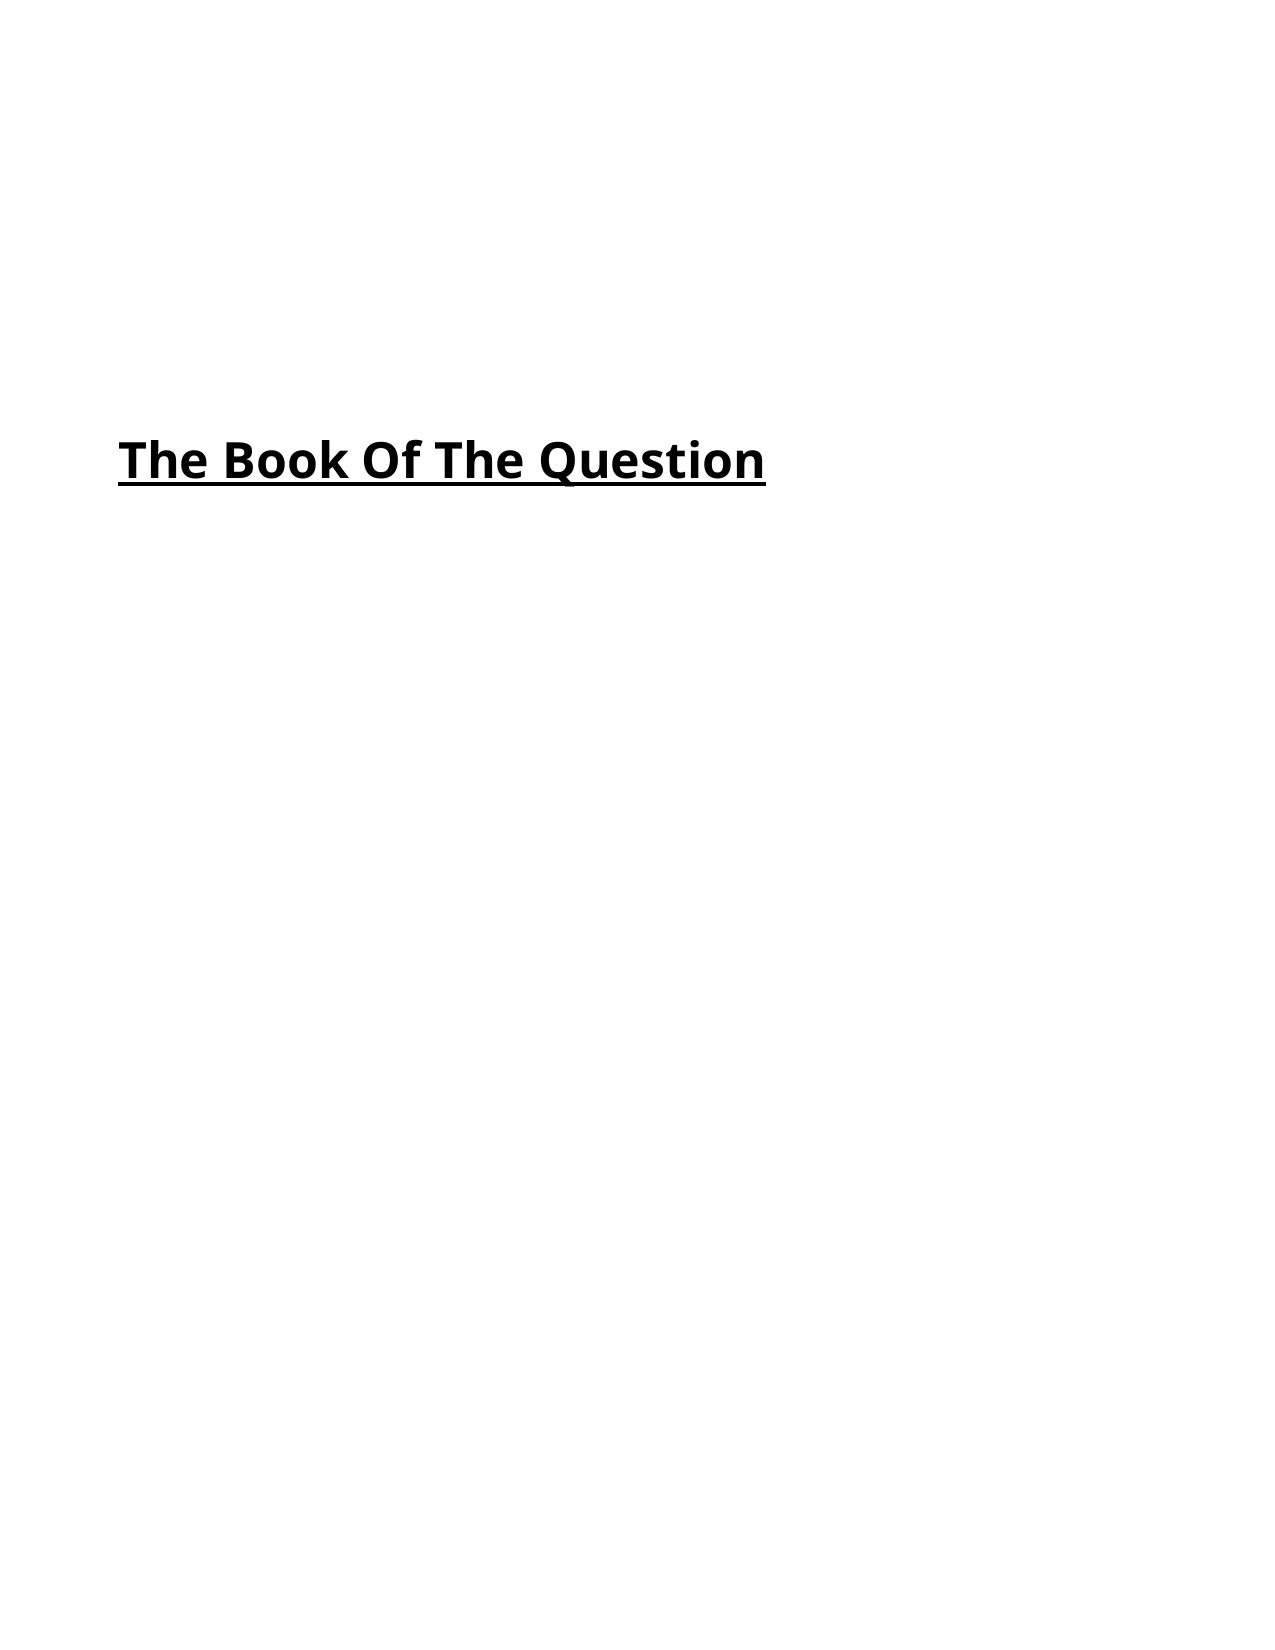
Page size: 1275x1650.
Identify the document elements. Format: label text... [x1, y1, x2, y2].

text The Book Of The Question [118, 425, 1157, 493]
